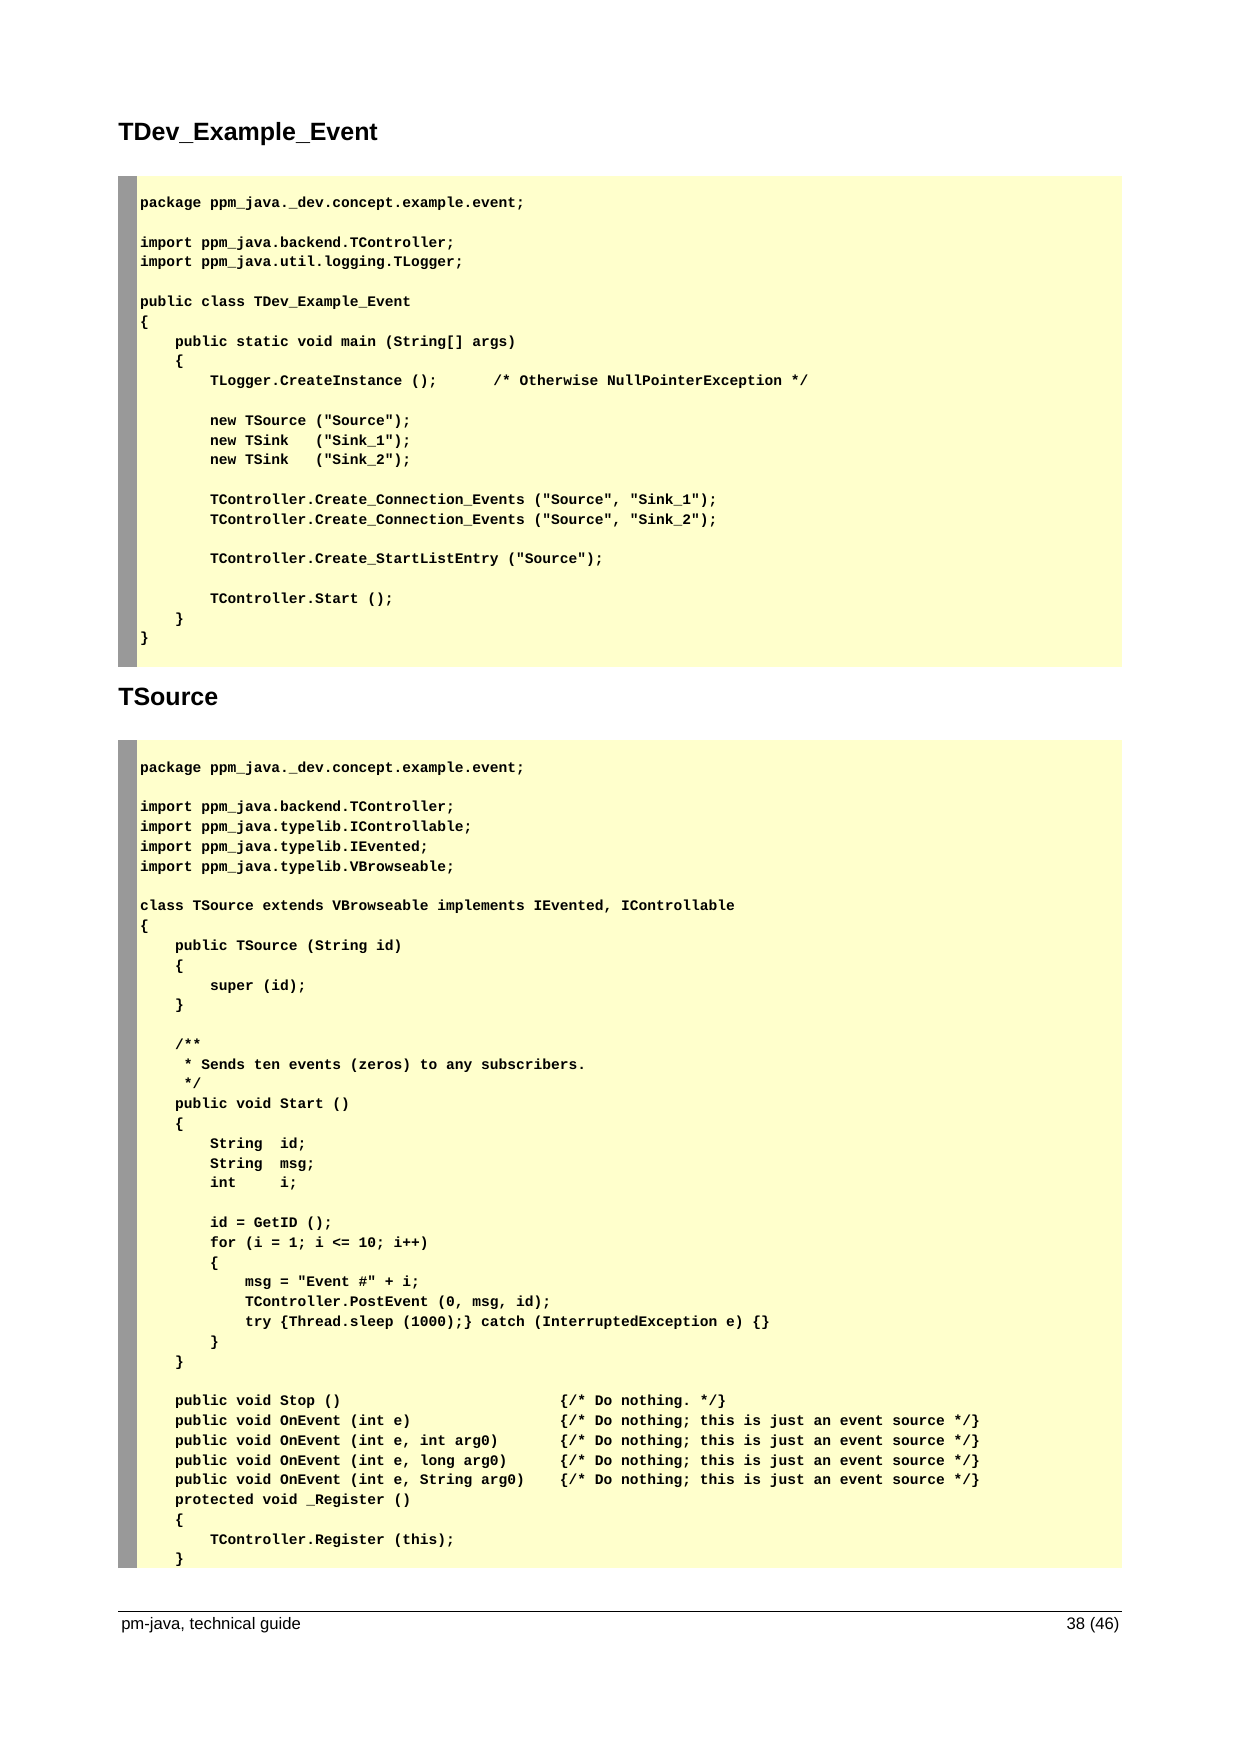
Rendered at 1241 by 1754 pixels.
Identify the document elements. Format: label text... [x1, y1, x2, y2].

list TLogger.CreateInstance (); /* Otherwise NullPointerException */ [137, 373, 1122, 390]
list } [137, 1354, 1122, 1370]
list } [137, 997, 1122, 1014]
list protected void _Register () [137, 1492, 1122, 1509]
list import ppm_java.backend.TController; [137, 799, 1122, 816]
list TController.Register (this); [137, 1532, 1122, 1548]
list public void OnEvent (int e, int arg0) {/* Do nothing; this is just an event source */} [137, 1433, 1122, 1449]
list public void Start () [137, 1096, 1122, 1113]
list import ppm_java.util.logging.TLogger; [137, 255, 1122, 271]
list for (i = 1; i <= 10; i++) [137, 1235, 1122, 1252]
list public void OnEvent (int e) {/* Do nothing; this is just an event source */} [137, 1413, 1122, 1430]
list { [137, 1116, 1122, 1133]
list public class TDev_Example_Event [137, 294, 1122, 311]
list TController.Create_Connection_Events ("Source", "Sink_1"); [137, 492, 1122, 509]
list } [137, 611, 1122, 627]
list } [137, 1334, 1122, 1351]
list class TSource extends VBrowseable implements IEvented, IControllable [137, 898, 1122, 915]
list { [137, 1255, 1122, 1271]
list public void OnEvent (int e, String arg0) {/* Do nothing; this is just an event source */} [137, 1472, 1122, 1489]
list * Sends ten events (zeros) to any subscribers. [137, 1057, 1122, 1073]
list { [137, 314, 1122, 331]
list { [137, 1512, 1122, 1529]
list super (id); [137, 978, 1122, 994]
list new TSink ("Sink_2"); [137, 453, 1122, 469]
list { [137, 918, 1122, 935]
list try {Thread.sleep (1000);} catch (InterruptedException e) {} [137, 1314, 1122, 1331]
text TDev_Example_Event [118, 118, 1122, 146]
list /** [137, 1037, 1122, 1054]
list public void OnEvent (int e, long arg0) {/* Do nothing; this is just an event source */} [137, 1453, 1122, 1469]
list package ppm_java._dev.concept.example.event; [137, 760, 1122, 777]
list String id; [137, 1136, 1122, 1153]
list } [137, 631, 1122, 647]
list public TSource (String id) [137, 938, 1122, 955]
list public void Stop () {/* Do nothing. */} [137, 1393, 1122, 1410]
text TSource [118, 683, 1122, 711]
list public static void main (String[] args) [137, 334, 1122, 350]
list TController.Create_Connection_Events ("Source", "Sink_2"); [137, 512, 1122, 528]
list id = GetID (); [137, 1215, 1122, 1232]
list */ [137, 1077, 1122, 1093]
list { [137, 354, 1122, 370]
list msg = "Event #" + i; [137, 1274, 1122, 1291]
list import ppm_java.typelib.VBrowseable; [137, 859, 1122, 876]
list TController.Start (); [137, 591, 1122, 608]
list TController.PostEvent (0, msg, id); [137, 1294, 1122, 1311]
list import ppm_java.typelib.IEvented; [137, 839, 1122, 856]
list int i; [137, 1176, 1122, 1192]
list package ppm_java._dev.concept.example.event; [137, 195, 1122, 212]
list import ppm_java.backend.TController; [137, 235, 1122, 251]
list { [137, 958, 1122, 974]
list } [137, 1552, 1122, 1568]
list import ppm_java.typelib.IControllable; [137, 819, 1122, 836]
list TController.Create_StartListEntry ("Source"); [137, 552, 1122, 568]
list new TSink ("Sink_1"); [137, 433, 1122, 449]
list String msg; [137, 1156, 1122, 1172]
list new TSource ("Source"); [137, 413, 1122, 429]
